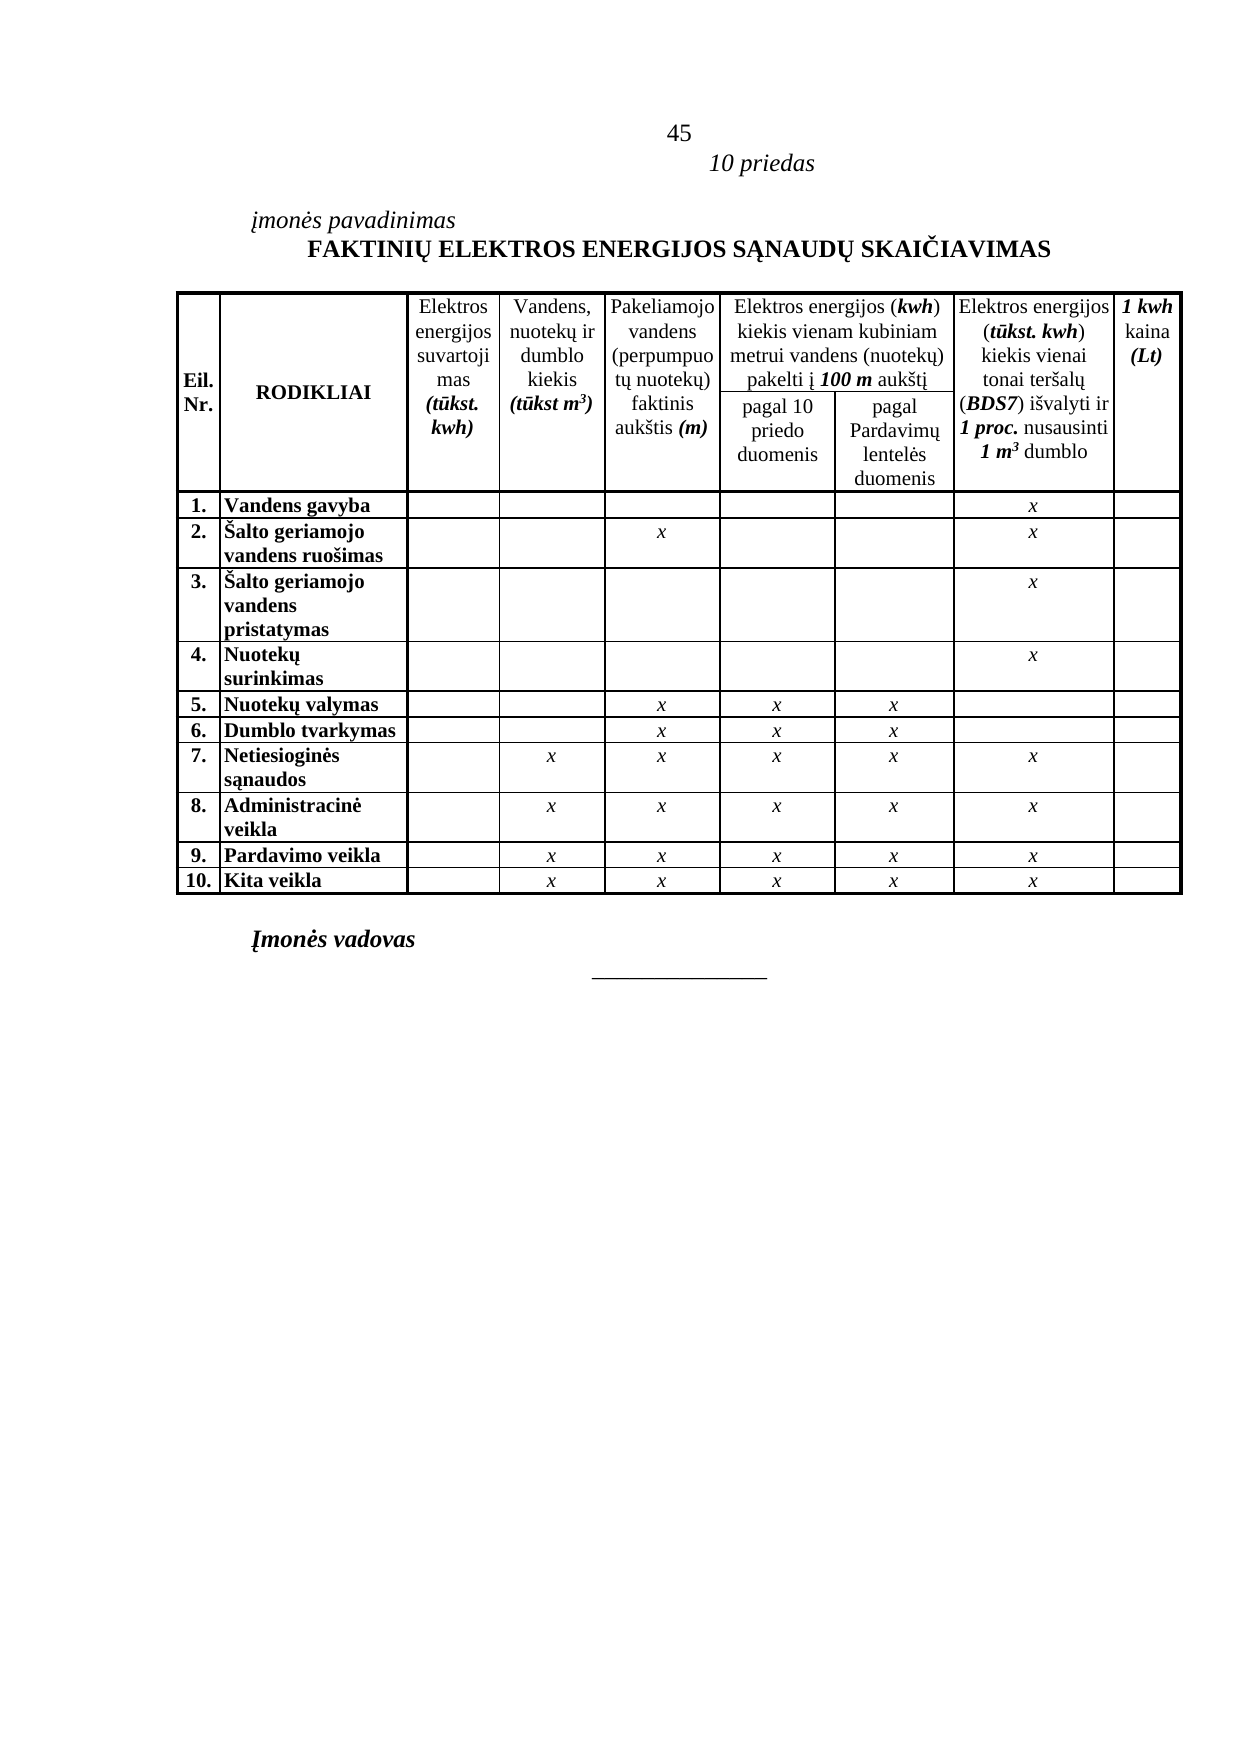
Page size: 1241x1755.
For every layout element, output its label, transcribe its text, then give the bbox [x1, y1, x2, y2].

table_cell x [1109, 493, 1113, 517]
table_cell [500, 642, 604, 690]
text ______________ [177, 953, 1181, 982]
table_cell pagal Pardavimų lentelės duomenis [836, 392, 953, 490]
table_cell x [721, 793, 834, 841]
table_cell [409, 793, 499, 841]
table_cell [721, 519, 834, 567]
table_cell x [500, 743, 604, 791]
table_header Elektros energijos (tūkst. kwh) kiekis vienai tonai teršalų (BDS7) išvalyti ir 1 proc. nusausinti 1 m3 dumblo [955, 295, 1113, 490]
table_cell x [606, 743, 719, 791]
table_header 1 kwh kaina (Lt) [1115, 295, 1179, 490]
table_cell 7. [179, 743, 219, 791]
table_cell [606, 642, 719, 690]
text Įmonės vadovas [177, 924, 1181, 953]
table_cell [836, 642, 953, 690]
table_cell [1109, 718, 1113, 742]
table_cell [606, 569, 719, 641]
table_cell [1109, 692, 1113, 716]
table_cell x [721, 743, 834, 791]
table_cell [1115, 519, 1179, 567]
table_cell x [955, 793, 1113, 841]
table_header RODIKLIAI [221, 295, 406, 490]
table_cell [495, 843, 499, 867]
text 10 priedas [177, 148, 1181, 176]
table_header Vandens, nuotekų ir dumblo kiekis (tūkst m3) [500, 295, 604, 490]
table_cell [1115, 793, 1179, 841]
table_cell x [836, 743, 953, 791]
table_cell [409, 569, 499, 641]
table_cell x [606, 793, 719, 841]
table_header Eil. Nr. [179, 295, 219, 490]
table_cell 3. [179, 569, 219, 641]
table_cell x [500, 793, 604, 841]
table_cell 4. [179, 642, 219, 690]
text įmonės pavadinimas [177, 205, 1181, 234]
table_cell [1115, 743, 1179, 791]
table_cell [836, 519, 953, 567]
table_cell 2. [179, 519, 219, 567]
table_cell x [1109, 868, 1113, 892]
table_cell pagal 10 priedo duomenis [721, 392, 834, 490]
table_header Pakeliamojo vandens (perpumpuotų nuotekų) faktinis aukštis (m) [606, 295, 719, 490]
table_cell [495, 493, 499, 517]
table_cell [836, 569, 953, 641]
table_cell [495, 718, 499, 742]
table_cell x [955, 642, 1113, 690]
table_cell [409, 642, 499, 690]
table_cell x [1109, 843, 1113, 867]
table_cell [495, 692, 499, 716]
table_header Elektros energijos suvartojimas (tūkst. kwh) [409, 295, 499, 490]
table_cell 8. [179, 793, 219, 841]
table_cell [409, 743, 499, 791]
table_cell [1115, 642, 1179, 690]
table_cell [500, 519, 604, 567]
table_cell [500, 569, 604, 641]
table_cell x [836, 793, 953, 841]
table_cell [721, 642, 834, 690]
table_cell x [955, 519, 1113, 567]
table_cell [1115, 569, 1179, 641]
table_cell [495, 868, 499, 892]
text FAKTINIŲ ELEKTROS ENERGIJOS SĄNAUDŲ SKAIČIAVIMAS [177, 234, 1181, 263]
table_cell [721, 569, 834, 641]
table_cell x [606, 519, 719, 567]
table_cell [409, 519, 499, 567]
table_cell x [955, 569, 1113, 641]
table_cell x [955, 743, 1113, 791]
